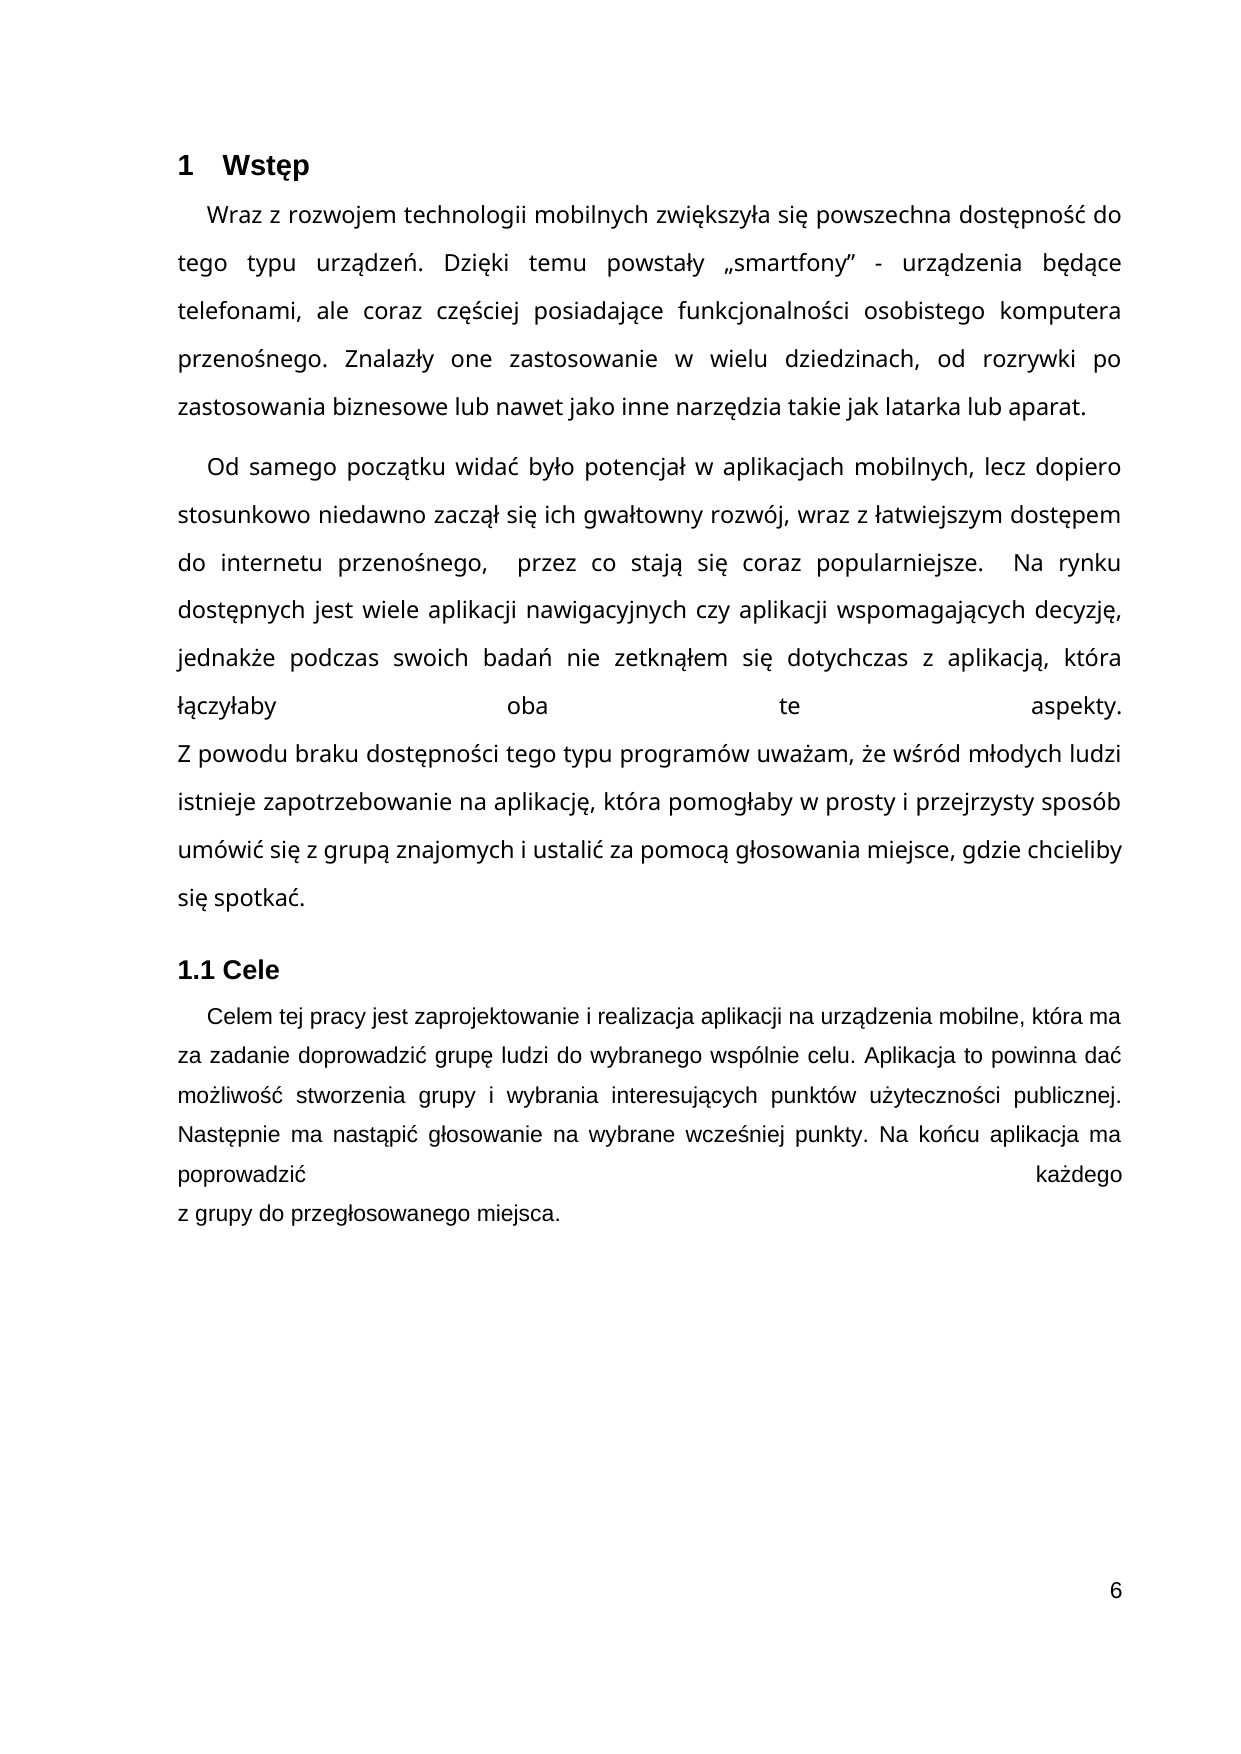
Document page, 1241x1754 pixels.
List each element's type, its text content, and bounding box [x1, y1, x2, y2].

text Od samego początku widać było potencjał w aplikacjach mobilnych, lecz dopiero stosunkowo niedawno zaczął się ich gwałtowny rozwój, wraz z łatwiejszym dostępem do internetu przenośnego, przez co stają się coraz popularniejsze. Na rynku dostępnych jest wiele aplikacji nawigacyjnych czy aplikacji wspomagających decyzję, jednakże podczas swoich badań nie zetknąłem się dotychczas z aplikacją, która łączyłaby oba te aspekty. Z powodu braku dostępności tego typu programów uważam, że wśród młodych ludzi istnieje zapotrzebowanie na aplikację, która pomogłaby w prosty i przejrzysty sposób umówić się z grupą znajomych i ustalić za pomocą głosowania miejsce, gdzie chcieliby się spotkać. [177, 450, 1122, 913]
text Wraz z rozwojem technologii mobilnych zwiększyła się powszechna dostępność do tego typu urządzeń. Dzięki temu powstały „smartfony” - urządzenia będące telefonami, ale coraz częściej posiadające funkcjonalności osobistego komputera przenośnego. Znalazły one zastosowanie w wielu dziedzinach, od rozrywki po zastosowania biznesowe lub nawet jako inne narzędzia takie jak latarka lub aparat. [177, 199, 1122, 422]
text Celem tej pracy jest zaprojektowanie i realizacja aplikacji na urządzenia mobilne, która ma za zadanie doprowadzić grupę ludzi do wybranego wspólnie celu. Aplikacja to powinna dać możliwość stworzenia grupy i wybrania interesujących punktów użyteczności publicznej. Następnie ma nastąpić głosowanie na wybrane wcześniej punkty. Na końcu aplikacja ma poprowadzić każdego z grupy do przegłosowanego miejsca. [177, 1003, 1122, 1226]
subtitle 1.1 Cele [177, 954, 1122, 985]
subtitle 1 Wstęp [177, 148, 1122, 181]
